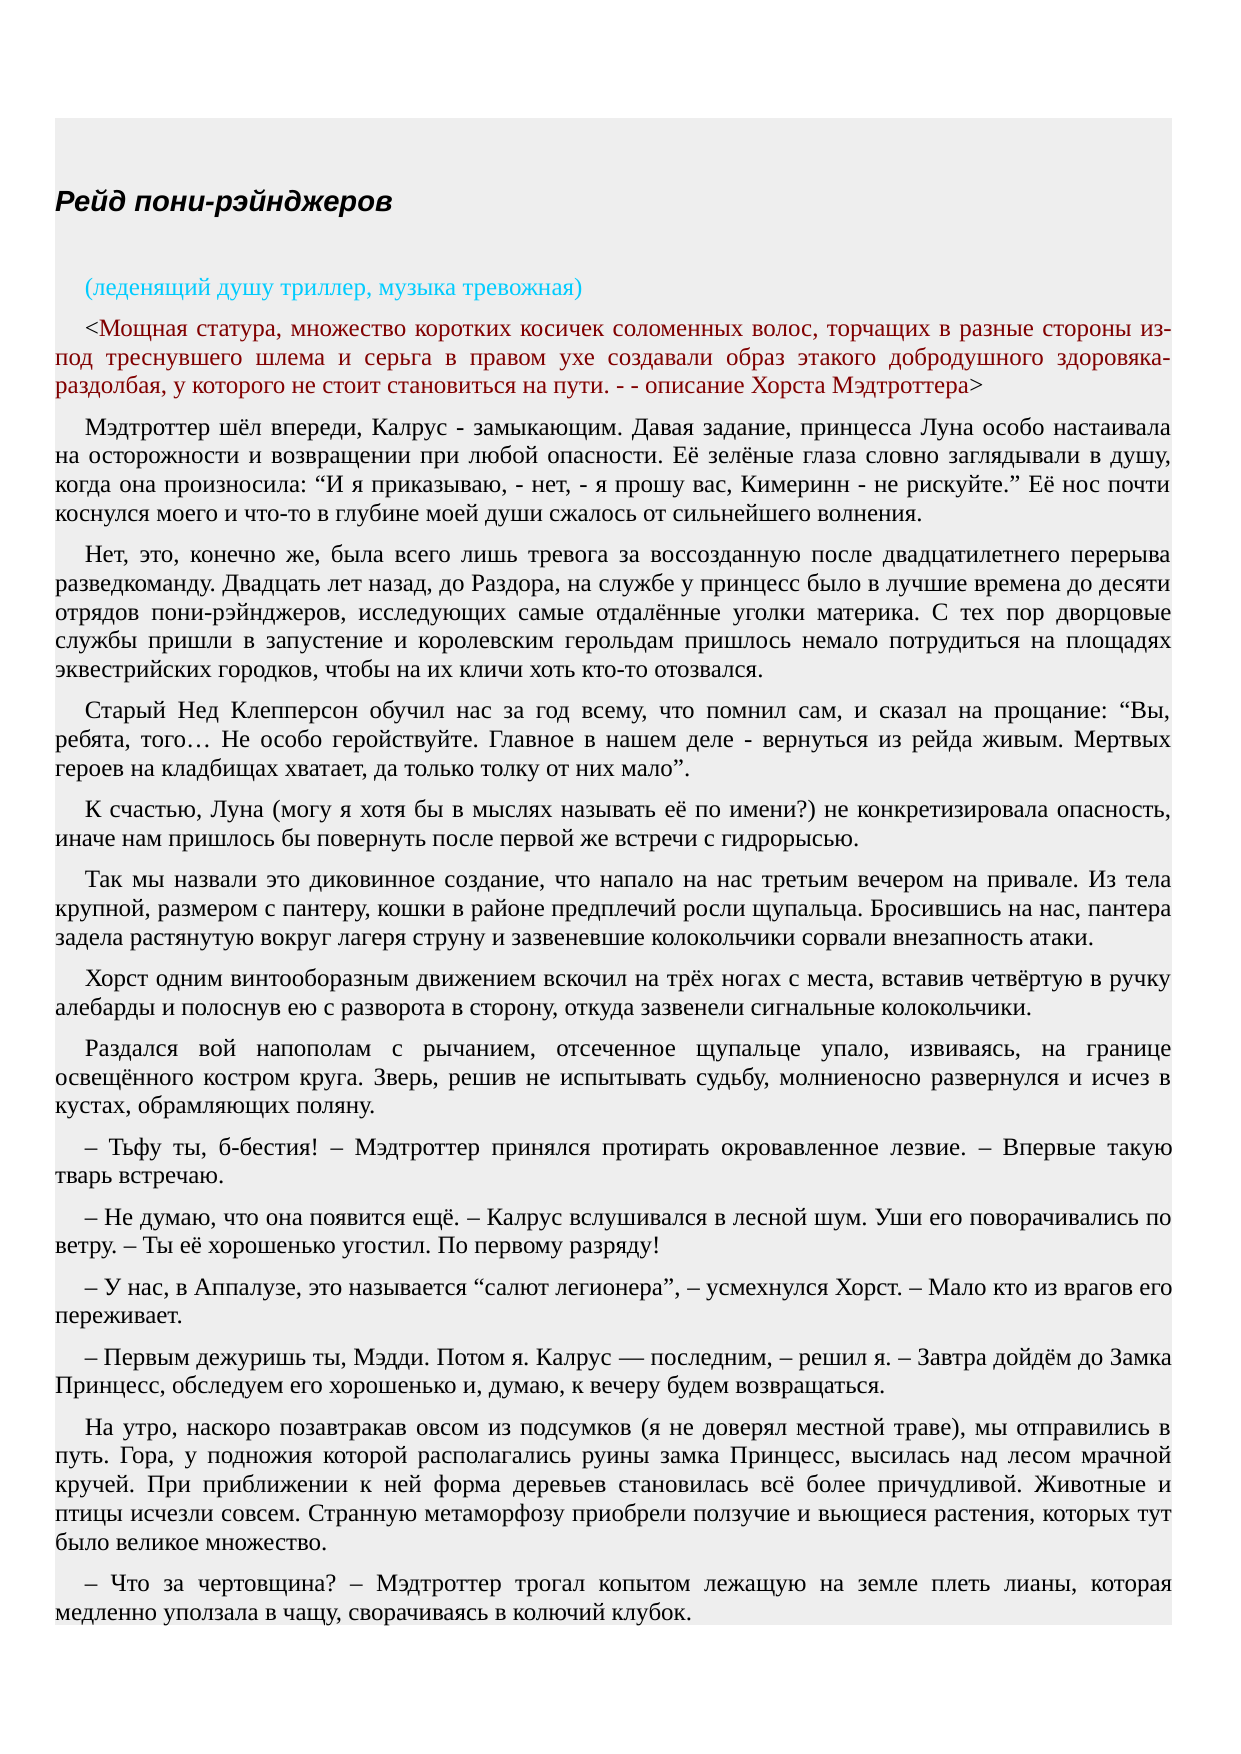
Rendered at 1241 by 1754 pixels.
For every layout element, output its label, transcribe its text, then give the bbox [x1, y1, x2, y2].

text – Что за чертовщина? – Мэдтроттер трогал копытом лежащую на земле плеть лианы, которая медленно уползала в чащу, сворачиваясь в колючий клубок. [55, 1568, 1172, 1625]
text – Первым дежуришь ты, Мэдди. Потом я. Калрус — последним, – решил я. – Завтра дойдём до Замка Принцесс, обследуем его хорошенько и, думаю, к вечеру будем возвращаться. [55, 1342, 1172, 1399]
text Нет, это, конечно же, была всего лишь тревога за воссозданную после двадцатилетнего перерыва разведкоманду. Двадцать лет назад, до Раздора, на службе у принцесс было в лучшие времена до десяти отрядов пони-рэйнджеров, исследующих самые отдалённые уголки материка. С тех пор дворцовые службы пришли в запустение и королевским герольдам пришлось немало потрудиться на площадях эквестрийских городков, чтобы на их кличи хоть кто-то отозвался. [55, 539, 1172, 683]
text Так мы назвали это диковинное создание, что напало на нас третьим вечером на привале. Из тела крупной, размером с пантеру, кошки в районе предплечий росли щупальца. Бросившись на нас, пантера задела растянутую вокруг лагеря струну и зазвеневшие колокольчики сорвали внезапность атаки. [55, 864, 1172, 950]
text Старый Нед Клепперсон обучил нас за год всему, что помнил сам, и сказал на прощание: “Вы, ребята, того… Не особо геройствуйте. Главное в нашем деле - вернуться из рейда живым. Мертвых героев на кладбищах хватает, да только толку от них мало”. [55, 695, 1172, 782]
text – У нас, в Аппалузе, это называется “салют легионера”, – усмехнулся Хорст. – Мало кто из врагов его переживает. [55, 1272, 1172, 1329]
text – Не думаю, что она появится ещё. – Калрус вслушивался в лесной шум. Уши его поворачивались по ветру. – Ты её хорошенько угостил. По первому разряду! [55, 1202, 1172, 1259]
text К счастью, Луна (могу я хотя бы в мыслях называть её по имени?) не конкретизировала опасность, иначе нам пришлось бы повернуть после первой же встречи с гидрорысью. [55, 794, 1172, 852]
subtitle Рейд пони-рэйнджеров [55, 184, 1172, 218]
text Хорст одним винтооборазным движением вскочил на трёх ногах с места, вставив четвёртую в ручку алебарды и полоснув ею с разворота в сторону, откуда зазвенели сигнальные колокольчики. [55, 963, 1172, 1020]
text Раздался вой напополам с рычанием, отсеченное щупальце упало, извиваясь, на границе освещённого костром круга. Зверь, решив не испытывать судьбу, молниеносно развернулся и исчез в кустах, обрамляющих поляну. [55, 1033, 1172, 1119]
text – Тьфу ты, б-бестия! – Мэдтроттер принялся протирать окровавленное лезвие. – Впервые такую тварь встречаю. [55, 1132, 1172, 1189]
text На утро, наскоро позавтракав овсом из подсумков (я не доверял местной траве), мы отправились в путь. Гора, у подножия которой располагались руины замка Принцесс, высилась над лесом мрачной кручей. При приближении к ней форма деревьев становилась всё более причудливой. Животные и птицы исчезли совсем. Странную метаморфозу приобрели ползучие и вьющиеся растения, которых тут было великое множество. [55, 1412, 1172, 1555]
text Мэдтроттер шёл впереди, Калрус - замыкающим. Давая задание, принцесса Луна особо настаивала на осторожности и возвращении при любой опасности. Её зелёные глаза словно заглядывали в душу, когда она произносила: “И я приказываю, - нет, - я прошу вас, Кимеринн - не рискуйте.” Её нос почти коснулся моего и что-то в глубине моей души сжалось от сильнейшего волнения. [55, 412, 1172, 527]
text <Мощная статура, множество коротких косичек соломенных волос, торчащих в разные стороны из-под треснувшего шлема и серьга в правом ухе создавали образ этакого добродушного здоровяка-раздолбая, у которого не стоит становиться на пути. - - описание Хорста Мэдтроттера> [55, 313, 1172, 399]
text (леденящий душу триллер, музыка тревожная) [55, 272, 1172, 300]
